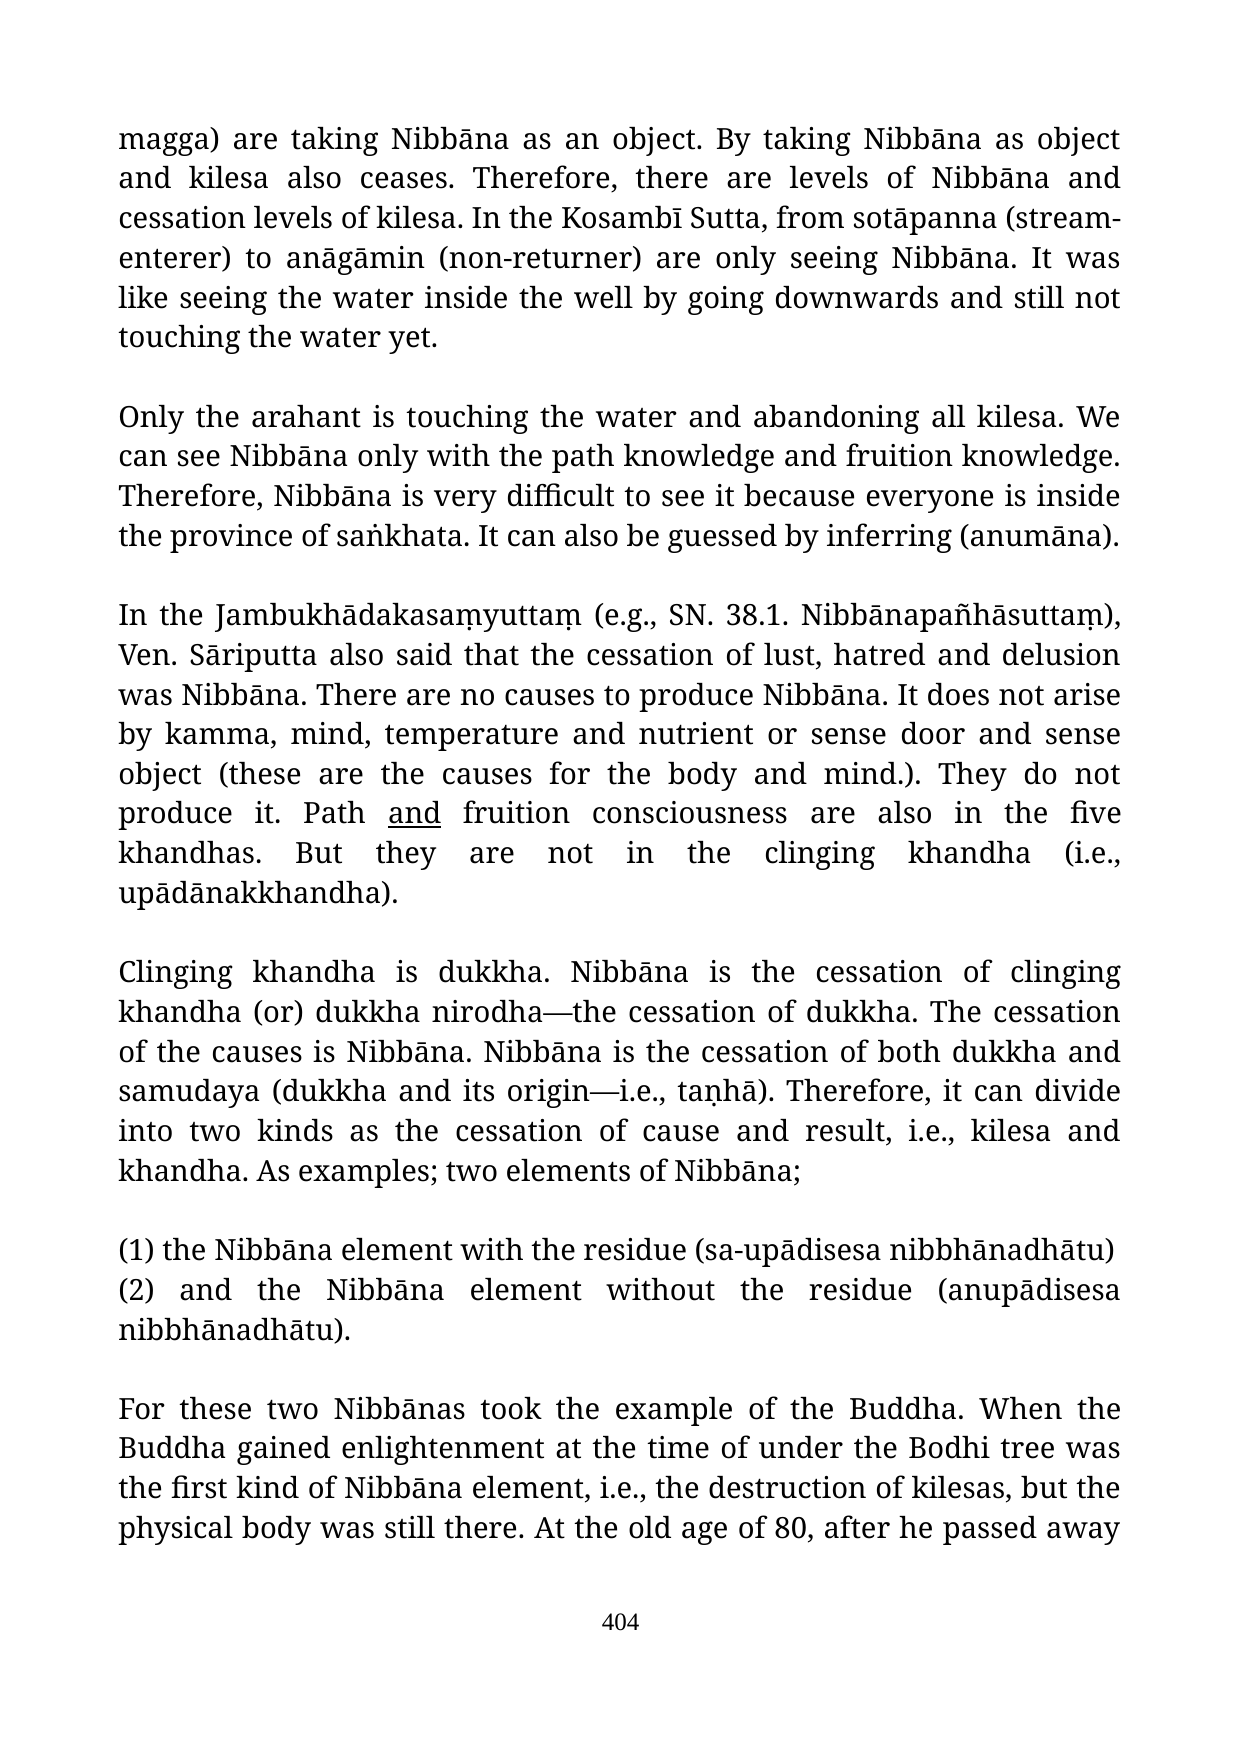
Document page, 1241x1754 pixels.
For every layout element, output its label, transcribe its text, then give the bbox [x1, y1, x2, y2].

text magga) are taking Nibbāna as an object. By taking Nibbāna as object and kilesa also ceases. Therefore, there are levels of Nibbāna and cessation levels of kilesa. In the Kosambī Sutta, from sotāpanna (stream‐enterer) to anāgāmin (non-returner) are only seeing Nibbāna. It was like seeing the water inside the well by going downwards and still not touching the water yet. Only the arahant is touching the water and abandoning all kilesa. We can see Nibbāna only with the path knowledge and fruition knowledge. Therefore, Nibbāna is very difficult to see it because everyone is inside the province of saṅkhata. It can also be guessed by inferring (anumāna). In the Jambukhādakasaṃyuttaṃ (e.g., SN. 38.1. Nibbānapañhāsuttaṃ), Ven. Sāriputta also said that the cessation of lust, hatred and delusion was Nibbāna. There are no causes to produce Nibbāna. It does not arise by kamma, mind, temperature and nutrient or sense door and sense object (these are the causes for the body and mind.). They do not produce it. Path and fruition consciousness are also in the five khandhas. But they are not in the clinging khandha (i.e., upādānakkhandha). Clinging khandha is dukkha. Nibbāna is the cessation of clinging khandha (or) dukkha nirodha—the cessation of dukkha. The cessation of the causes is Nibbāna. Nibbāna is the cessation of both dukkha and samudaya (dukkha and its origin—i.e., taṇhā). Therefore, it can divide into two kinds as the cessation of cause and result, i.e., kilesa and khandha. As examples; two elements of Nibbāna; (1) the Nibbāna element with the residue (sa-upādisesa nibbhānadhātu) (2) and the Nibbāna element without the residue (anupādisesa nibbhānadhātu). For these two Nibbānas took the example of the Buddha. When the Buddha gained enlightenment at the time of under the Bodhi tree was the first kind of Nibbāna element, i.e., the destruction of kilesas, but the physical body was still there. At the old age of 80, after he passed away [118, 118, 1122, 1547]
